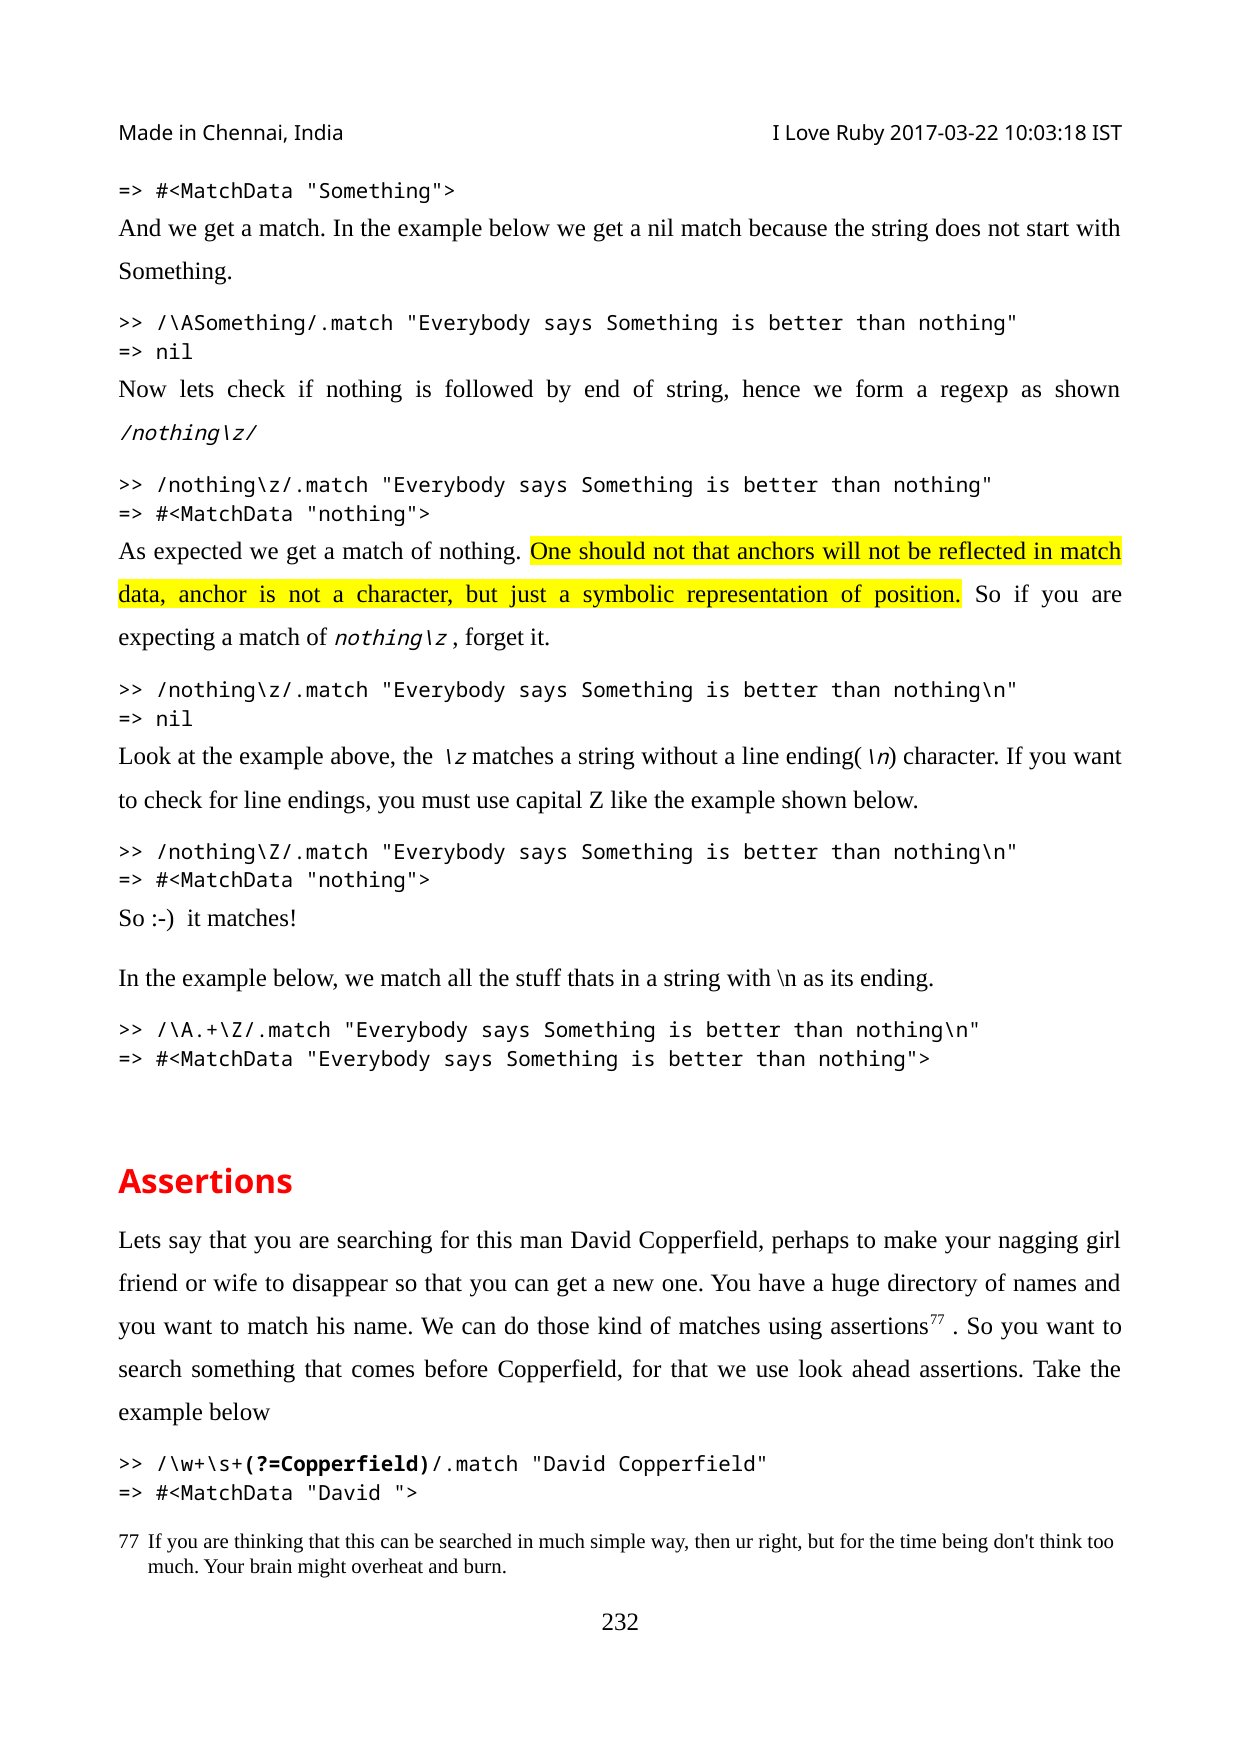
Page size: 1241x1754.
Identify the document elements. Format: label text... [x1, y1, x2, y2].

text So :-) it matches! [118, 903, 1122, 931]
text >> /nothing\z/.match "Everybody says Something is better than nothing\n" [118, 675, 1122, 704]
text Look at the example above, the \z matches a string without a line ending(\n) character. If you want to check for line endings, you must use capital Z like the example shown below. [118, 741, 1122, 814]
text In the example below, we match all the stuff thats in a string with \n as its ending. [118, 963, 1122, 992]
text >> /\ASomething/.match "Everybody says Something is better than nothing" [118, 308, 1122, 337]
text => nil [118, 337, 1122, 365]
text => #<MatchData "nothing"> [118, 865, 1122, 894]
text >> /nothing\Z/.match "Everybody says Something is better than nothing\n" [118, 837, 1122, 865]
text => #<MatchData "Something"> [118, 176, 1122, 204]
text As expected we get a match of nothing. One should not that anchors will not be reflected in match data, anchor is not a character, but just a symbolic representation of position. So if you are expecting a match of nothing\z , forget it. [118, 536, 1122, 652]
text And we get a match. In the example below we get a nil match because the string does not start with Something. [118, 213, 1122, 285]
text Now lets check if nothing is followed by end of string, hence we form a regexp as shown /nothing\z/ [118, 374, 1122, 447]
text => #<MatchData "David "> [118, 1478, 1122, 1506]
text >> /\w+\s+(?=Copperfield)/.match "David Copperfield" [118, 1449, 1122, 1478]
text => #<MatchData "Everybody says Something is better than nothing"> [118, 1044, 1122, 1072]
text >> /nothing\z/.match "Everybody says Something is better than nothing" [118, 470, 1122, 499]
subtitle Assertions [118, 1158, 1122, 1203]
text => #<MatchData "nothing"> [118, 499, 1122, 527]
text If you are thinking that this can be searched in much simple way, then ur right, but for the time being don't think too much. Your brain might overheat and burn. [118, 1529, 1122, 1578]
text => nil [118, 704, 1122, 732]
text Lets say that you are searching for this man David Copperfield, perhaps to make your nagging girl friend or wife to disappear so that you can get a new one. You have a huge directory of names and you want to match his name. We can do those kind of matches using assertions . So you want to search something that comes before Copperfield, for that we use look ahead assertions. Take the example below [118, 1225, 1122, 1426]
text >> /\A.+\Z/.match "Everybody says Something is better than nothing\n" [118, 1015, 1122, 1044]
